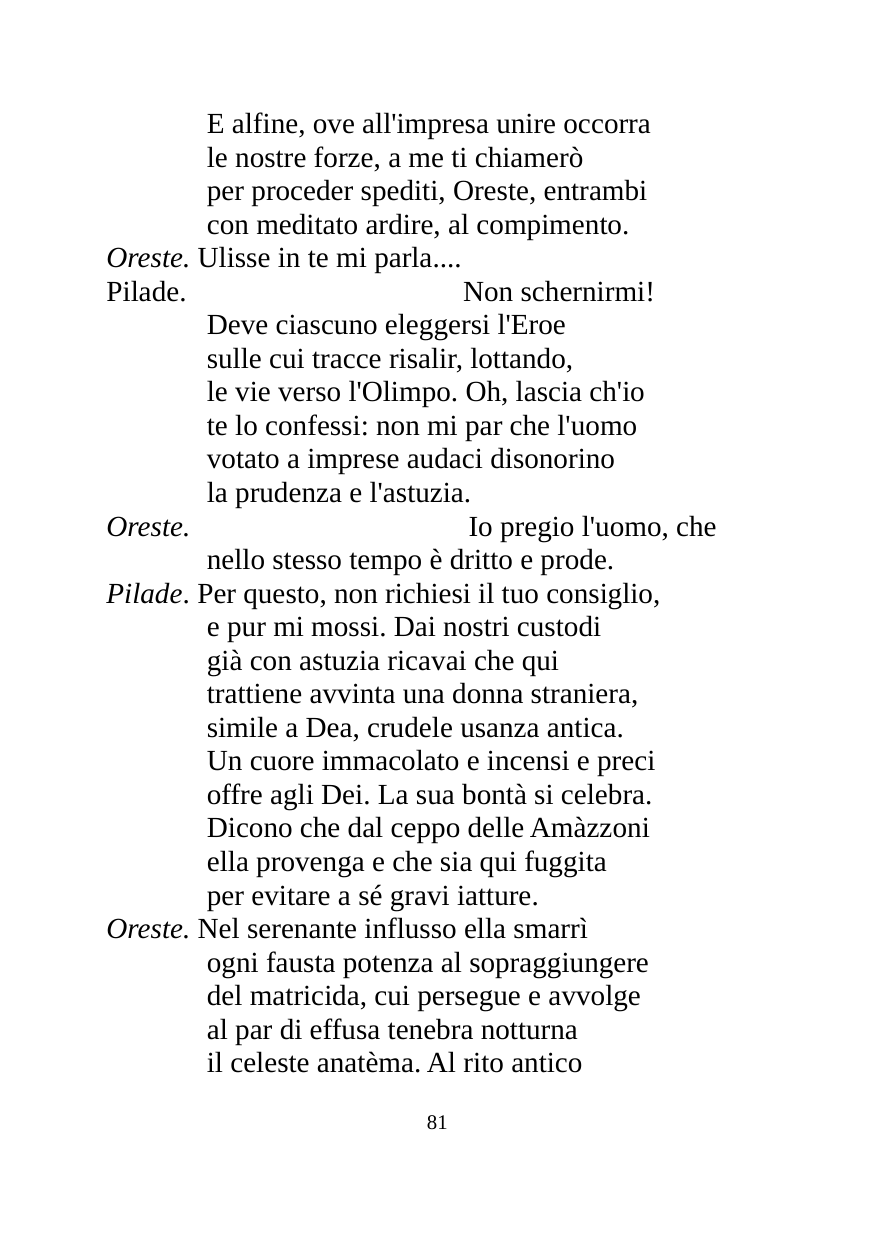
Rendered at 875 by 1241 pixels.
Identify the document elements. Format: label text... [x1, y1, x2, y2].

text Pilade. Per questo, non richiesi il tuo consiglio, e pur mi mossi. Dai nostri custodi già con astuzia ricavai che qui trattiene avvinta una donna straniera, simile a Dea, crudele usanza antica. Un cuore immacolato e incensi e preci offre agli Dei. La sua bontà si celebra. Dicono che dal ceppo delle Amàzzoni ella provenga e che sia qui fuggita per evitare a sé gravi iatture. [106, 576, 768, 911]
text Pilade. Non schernirmi! Deve ciascuno eleggersi l'Eroe sulle cui tracce risalir, lottando, le vie verso l'Olimpo. Oh, lascia ch'io te lo confessi: non mi par che l'uomo votato a imprese audaci disonorino la prudenza e l'astuzia. [106, 274, 768, 509]
text Oreste. Ulisse in te mi parla.... [106, 240, 768, 274]
text Oreste. Nel serenante influsso ella smarrì ogni fausta potenza al sopraggiungere del matricida, cui persegue e avvolge al par di effusa tenebra notturna il celeste anatèma. Al rito antico [106, 911, 768, 1079]
text Oreste. Io pregio l'uomo, che nello stesso tempo è dritto e prode. [106, 509, 768, 576]
text E alfine, ove all'impresa unire occorra le nostre forze, a me ti chiamerò per proceder spediti, Oreste, entrambi con meditato ardire, al compimento. [106, 106, 768, 240]
